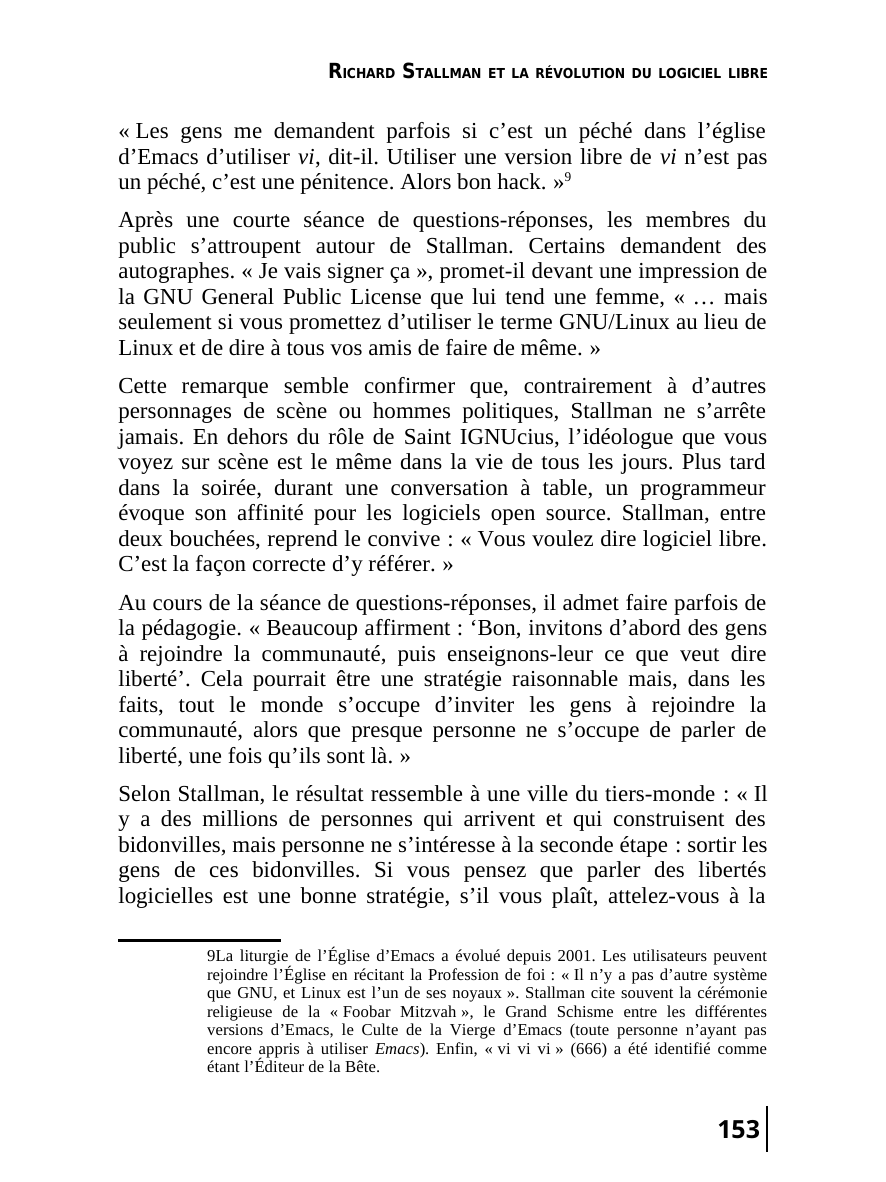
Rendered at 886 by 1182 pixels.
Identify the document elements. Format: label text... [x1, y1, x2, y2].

text « Les gens me demandent parfois si c’est un péché dans l’église d’Emacs d’utiliser vi, dit-il. Utiliser une version libre de vi n’est pas un péché, c’est une pénitence. Alors bon hack. » [118, 118, 768, 194]
text Cette remarque semble confirmer que, contrairement à d’autres personnages de scène ou hommes politiques, Stallman ne s’arrête jamais. En dehors du rôle de Saint IGNUcius, l’idéologue que vous voyez sur scène est le même dans la vie de tous les jours. Plus tard dans la soirée, durant une conversation à table, un programmeur évoque son affinité pour les logiciels open source. Stallman, entre deux bouchées, reprend le convive : « Vous voulez dire logiciel libre. C’est la façon correcte d’y référer. » [118, 373, 768, 577]
text Selon Stallman, le résultat ressemble à une ville du tiers-monde : « Il y a des millions de personnes qui arrivent et qui construisent des bidonvilles, mais personne ne s’intéresse à la seconde étape : sortir les gens de ces bidonvilles. Si vous pensez que parler des libertés logicielles est une bonne stratégie, s’il vous plaît, attelez-vous à la [118, 781, 768, 908]
text Au cours de la séance de questions-réponses, il admet faire parfois de la pédagogie. « Beaucoup affirment : ‘Bon, invitons d’abord des gens à rejoindre la communauté, puis enseignons-leur ce que veut dire liberté’. Cela pourrait être une stratégie raisonnable mais, dans les faits, tout le monde s’occupe d’inviter les gens à rejoindre la communauté, alors que presque personne ne s’occupe de parler de liberté, une fois qu’ils sont là. » [118, 589, 768, 768]
text Après une courte séance de questions-réponses, les membres du public s’attroupent autour de Stallman. Certains demandent des autographes. « Je vais signer ça », promet-il devant une impression de la GNU General Public License que lui tend une femme, « … mais seulement si vous promettez d’utiliser le terme GNU/Linux au lieu de Linux et de dire à tous vos amis de faire de même. » [118, 207, 768, 360]
text La liturgie de l’Église d’Emacs a évolué depuis 2001. Les utilisateurs peuvent rejoindre l’Église en récitant la Profession de foi : « Il n’y a pas d’autre système que GNU, et Linux est l’un de ses noyaux ». Stallman cite souvent la cérémonie religieuse de la « Foobar Mitzvah », le Grand Schisme entre les différentes versions d’Emacs, le Culte de la Vierge d’Emacs (toute personne n’ayant pas encore appris à utiliser Emacs). Enfin, « vi vi vi » (666) a été identifié comme étant l’Éditeur de la Bête. [207, 947, 768, 1076]
